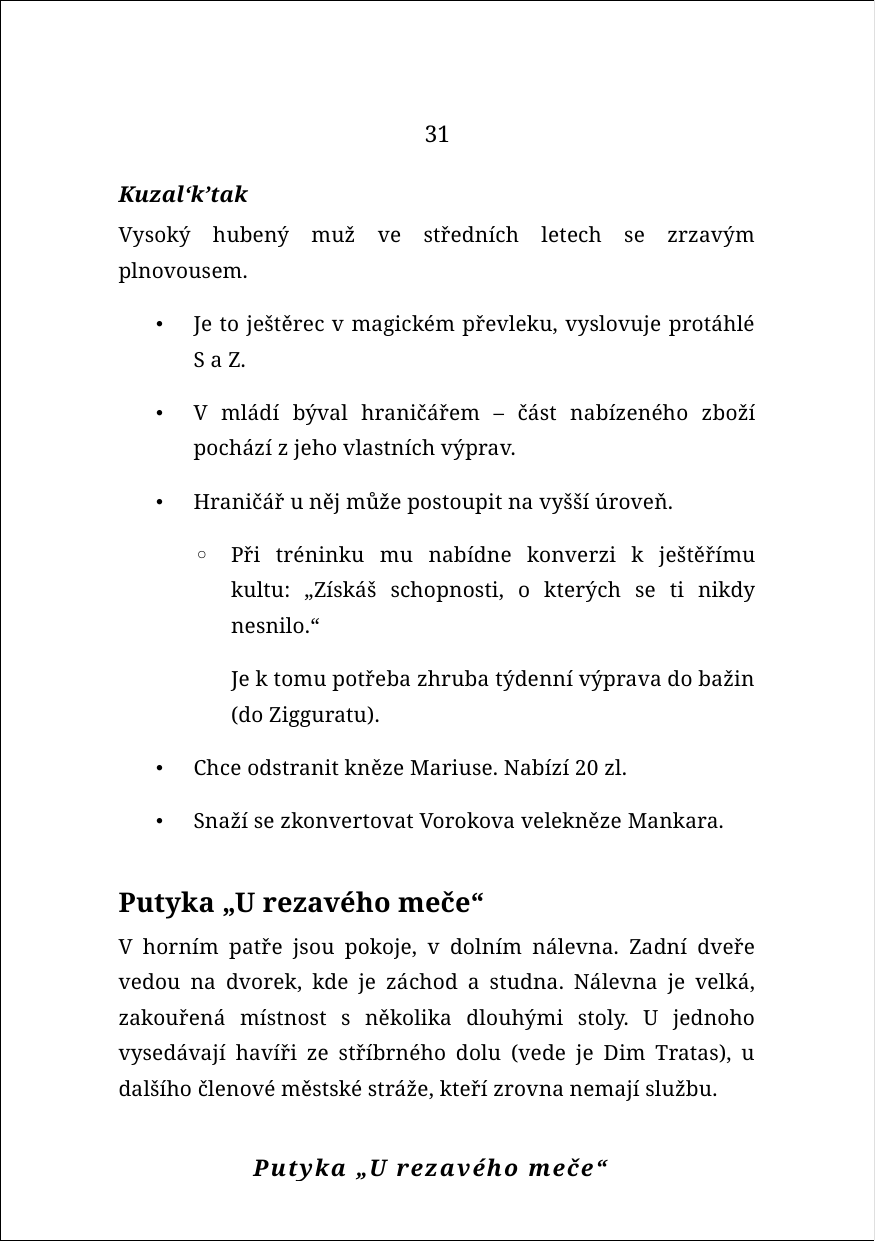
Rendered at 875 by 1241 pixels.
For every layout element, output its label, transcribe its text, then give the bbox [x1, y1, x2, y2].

text V horním patře jsou pokoje, v dolním nálevna. Zadní dveře vedou na dvorek, kde je záchod a studna. Nálevna je velká, zakouřená místnost s několika dlouhými stoly. U jednoho vysedávají havíři ze stříbrného dolu (vede je Dim Tratas), u dalšího členové městské stráže, kteří zrovna nemají službu. [118, 932, 756, 1102]
list Je k tomu potřeba zhruba týdenní výprava do bažin (do Zigguratu). [193, 664, 756, 728]
list Chce odstranit kněze Mariuse. Nabízí 20 zl. [156, 753, 756, 781]
list Je to ještěrec v magickém převleku, vyslovuje protáhlé S a Z. [156, 309, 756, 373]
list Hraničář u něj může postoupit na vyšší úroveň. [156, 487, 756, 515]
list Při tréninku mu nabídne konverzi k ještěřímu kultu: „Získáš schopnosti, o kterých se ti nikdy nesnilo.“ [193, 540, 756, 639]
subtitle Putyka „U rezavého meče“ [118, 883, 756, 920]
subtitle Kuzal‘k’tak [118, 179, 756, 209]
text Vysoký hubený muž ve středních letech se zrzavým plnovousem. [118, 221, 756, 284]
list Snaží se zkonvertovat Vorokova velekněze Mankara. [156, 806, 756, 835]
list V mládí býval hraničářem – část nabízeného zboží pochází z jeho vlastních výprav. [156, 398, 756, 462]
